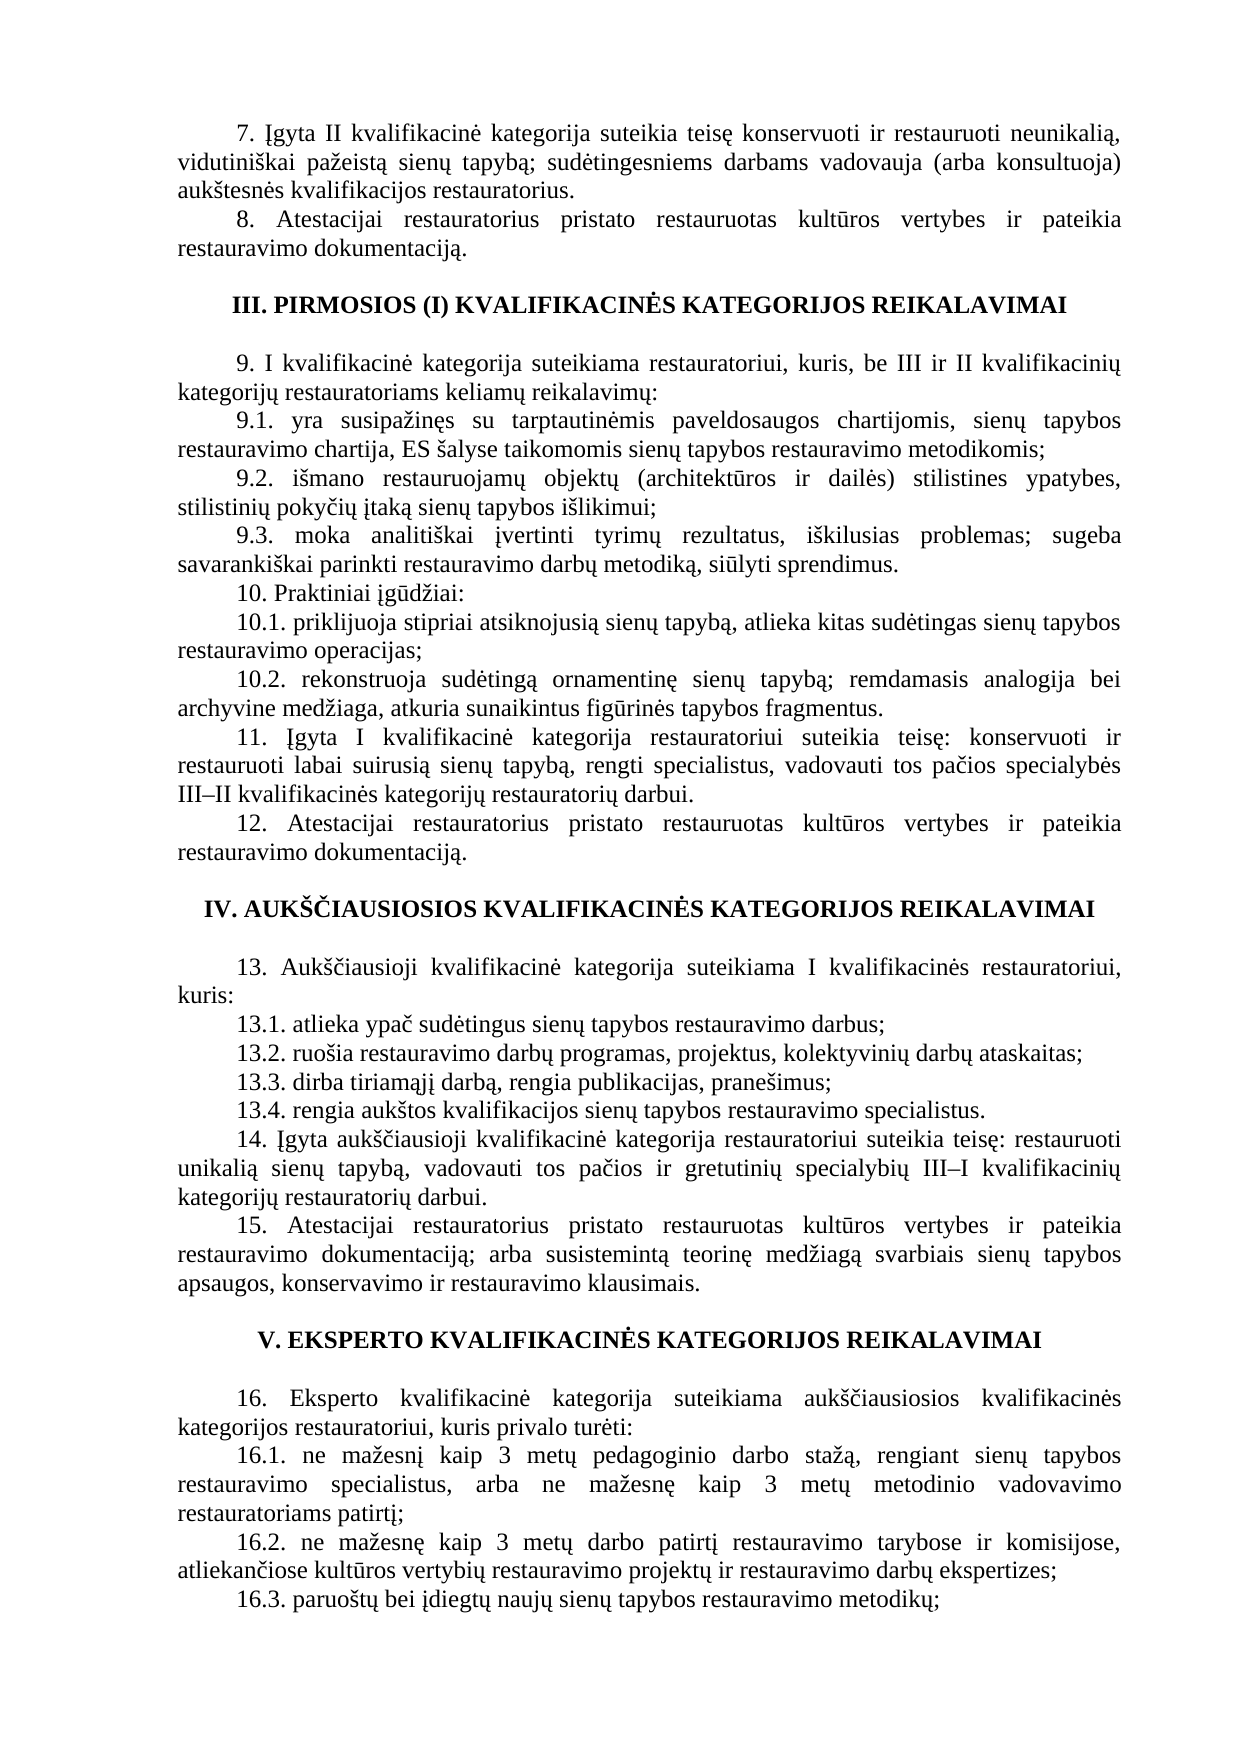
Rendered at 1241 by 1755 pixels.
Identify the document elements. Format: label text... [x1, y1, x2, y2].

text 16.3. paruoštų bei įdiegtų naujų sienų tapybos restauravimo metodikų; [177, 1584, 1122, 1613]
text 9.2. išmano restauruojamų objektų (architektūros ir dailės) stilistines ypatybes, stilistinių pokyčių įtaką sienų tapybos išlikimui; [177, 463, 1122, 521]
text 7. Įgyta II kvalifikacinė kategorija suteikia teisę konservuoti ir restauruoti neunikalią, vidutiniškai pažeistą sienų tapybą; sudėtingesniems darbams vadovauja (arba konsultuoja) aukštesnės kvalifikacijos restauratorius. [177, 118, 1122, 204]
text 16.1. ne mažesnį kaip 3 metų pedagoginio darbo stažą, rengiant sienų tapybos restauravimo specialistus, arba ne mažesnę kaip 3 metų metodinio vadovavimo restauratoriams patirtį; [177, 1441, 1122, 1527]
text 9.1. yra susipažinęs su tarptautinėmis paveldosaugos chartijomis, sienų tapybos restauravimo chartija, ES šalyse taikomomis sienų tapybos restauravimo metodikomis; [177, 406, 1122, 463]
text 10.1. priklijuoja stipriai atsiknojusią sienų tapybą, atlieka kitas sudėtingas sienų tapybos restauravimo operacijas; [177, 607, 1122, 664]
text 13. Aukščiausioji kvalifikacinė kategorija suteikiama I kvalifikacinės restauratoriui, kuris: [177, 952, 1122, 1009]
text 10. Praktiniai įgūdžiai: [177, 578, 1122, 607]
text 13.4. rengia aukštos kvalifikacijos sienų tapybos restauravimo specialistus. [177, 1096, 1122, 1124]
text 12. Atestacijai restauratorius pristato restauruotas kultūros vertybes ir pateikia restauravimo dokumentaciją. [177, 808, 1122, 866]
text III. PIRMOSIOS (I) KVALIFIKACINĖS KATEGORIJOS REIKALAVIMAI [177, 291, 1122, 319]
text 13.2. ruošia restauravimo darbų programas, projektus, kolektyvinių darbų ataskaitas; [177, 1038, 1122, 1067]
text 15. Atestacijai restauratorius pristato restauruotas kultūros vertybes ir pateikia restauravimo dokumentaciją; arba susistemintą teorinę medžiagą svarbiais sienų tapybos apsaugos, konservavimo ir restauravimo klausimais. [177, 1211, 1122, 1297]
text V. EKSPERTO KVALIFIKACINĖS KATEGORIJOS REIKALAVIMAI [177, 1326, 1122, 1354]
text 10.2. rekonstruoja sudėtingą ornamentinę sienų tapybą; remdamasis analogija bei archyvine medžiaga, atkuria sunaikintus figūrinės tapybos fragmentus. [177, 664, 1122, 722]
text 9. I kvalifikacinė kategorija suteikiama restauratoriui, kuris, be III ir II kvalifikacinių kategorijų restauratoriams keliamų reikalavimų: [177, 348, 1122, 406]
text 11. Įgyta I kvalifikacinė kategorija restauratoriui suteikia teisę: konservuoti ir restauruoti labai suirusią sienų tapybą, rengti specialistus, vadovauti tos pačios specialybės III–II kvalifikacinės kategorijų restauratorių darbui. [177, 722, 1122, 808]
text 8. Atestacijai restauratorius pristato restauruotas kultūros vertybes ir pateikia restauravimo dokumentaciją. [177, 204, 1122, 262]
text 14. Įgyta aukščiausioji kvalifikacinė kategorija restauratoriui suteikia teisę: restauruoti unikalią sienų tapybą, vadovauti tos pačios ir gretutinių specialybių III–I kvalifikacinių kategorijų restauratorių darbui. [177, 1124, 1122, 1211]
text 9.3. moka analitiškai įvertinti tyrimų rezultatus, iškilusias problemas; sugeba savarankiškai parinkti restauravimo darbų metodiką, siūlyti sprendimus. [177, 521, 1122, 578]
text 16.2. ne mažesnę kaip 3 metų darbo patirtį restauravimo tarybose ir komisijose, atliekančiose kultūros vertybių restauravimo projektų ir restauravimo darbų ekspertizes; [177, 1527, 1122, 1584]
text 13.1. atlieka ypač sudėtingus sienų tapybos restauravimo darbus; [177, 1009, 1122, 1038]
text 13.3. dirba tiriamąjį darbą, rengia publikacijas, pranešimus; [177, 1067, 1122, 1096]
text IV. AUKŠČIAUSIOSIOS KVALIFIKACINĖS KATEGORIJOS REIKALAVIMAI [177, 894, 1122, 923]
text 16. Eksperto kvalifikacinė kategorija suteikiama aukščiausiosios kvalifikacinės kategorijos restauratoriui, kuris privalo turėti: [177, 1383, 1122, 1441]
